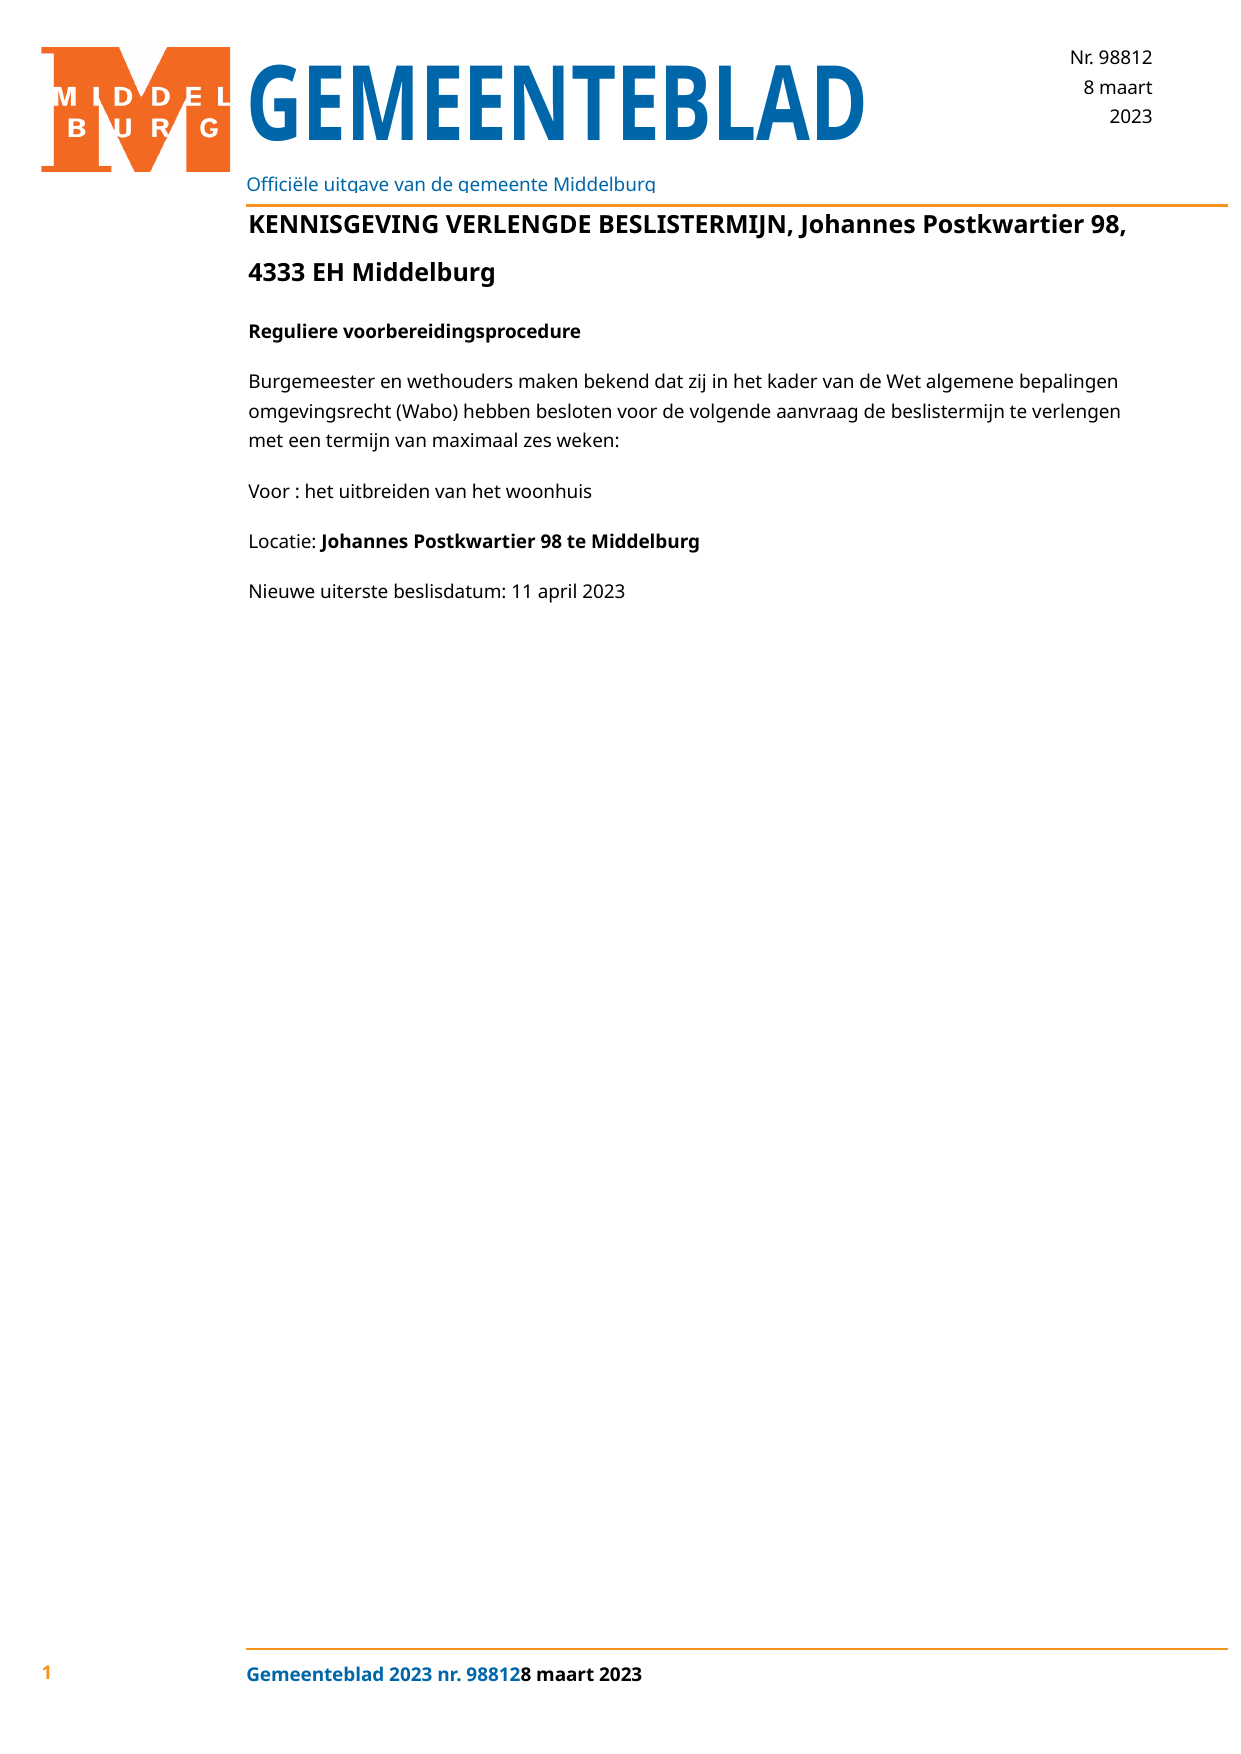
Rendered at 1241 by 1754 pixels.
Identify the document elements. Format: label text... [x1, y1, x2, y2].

text KENNISGEVING VERLENGDE BESLISTERMIJN, Johannes Postkwartier 98, 4333 EH Middelburg [248, 207, 1152, 288]
text Voor : het uitbreiden van het woonhuis [248, 478, 1152, 504]
picture [41, 47, 231, 172]
text Locatie: Johannes Postkwartier 98 te Middelburg [248, 528, 1152, 554]
text Burgemeester en wethouders maken bekend dat zij in het kader van de Wet algemene bepalingen omgevingsrecht (Wabo) hebben besloten voor de volgende aanvraag de beslistermijn te verlengen met een termijn van maximaal zes weken: [248, 368, 1152, 453]
text Nieuwe uiterste beslisdatum: 11 april 2023 [248, 579, 1152, 604]
text Reguliere voorbereidingsprocedure [248, 318, 1152, 344]
